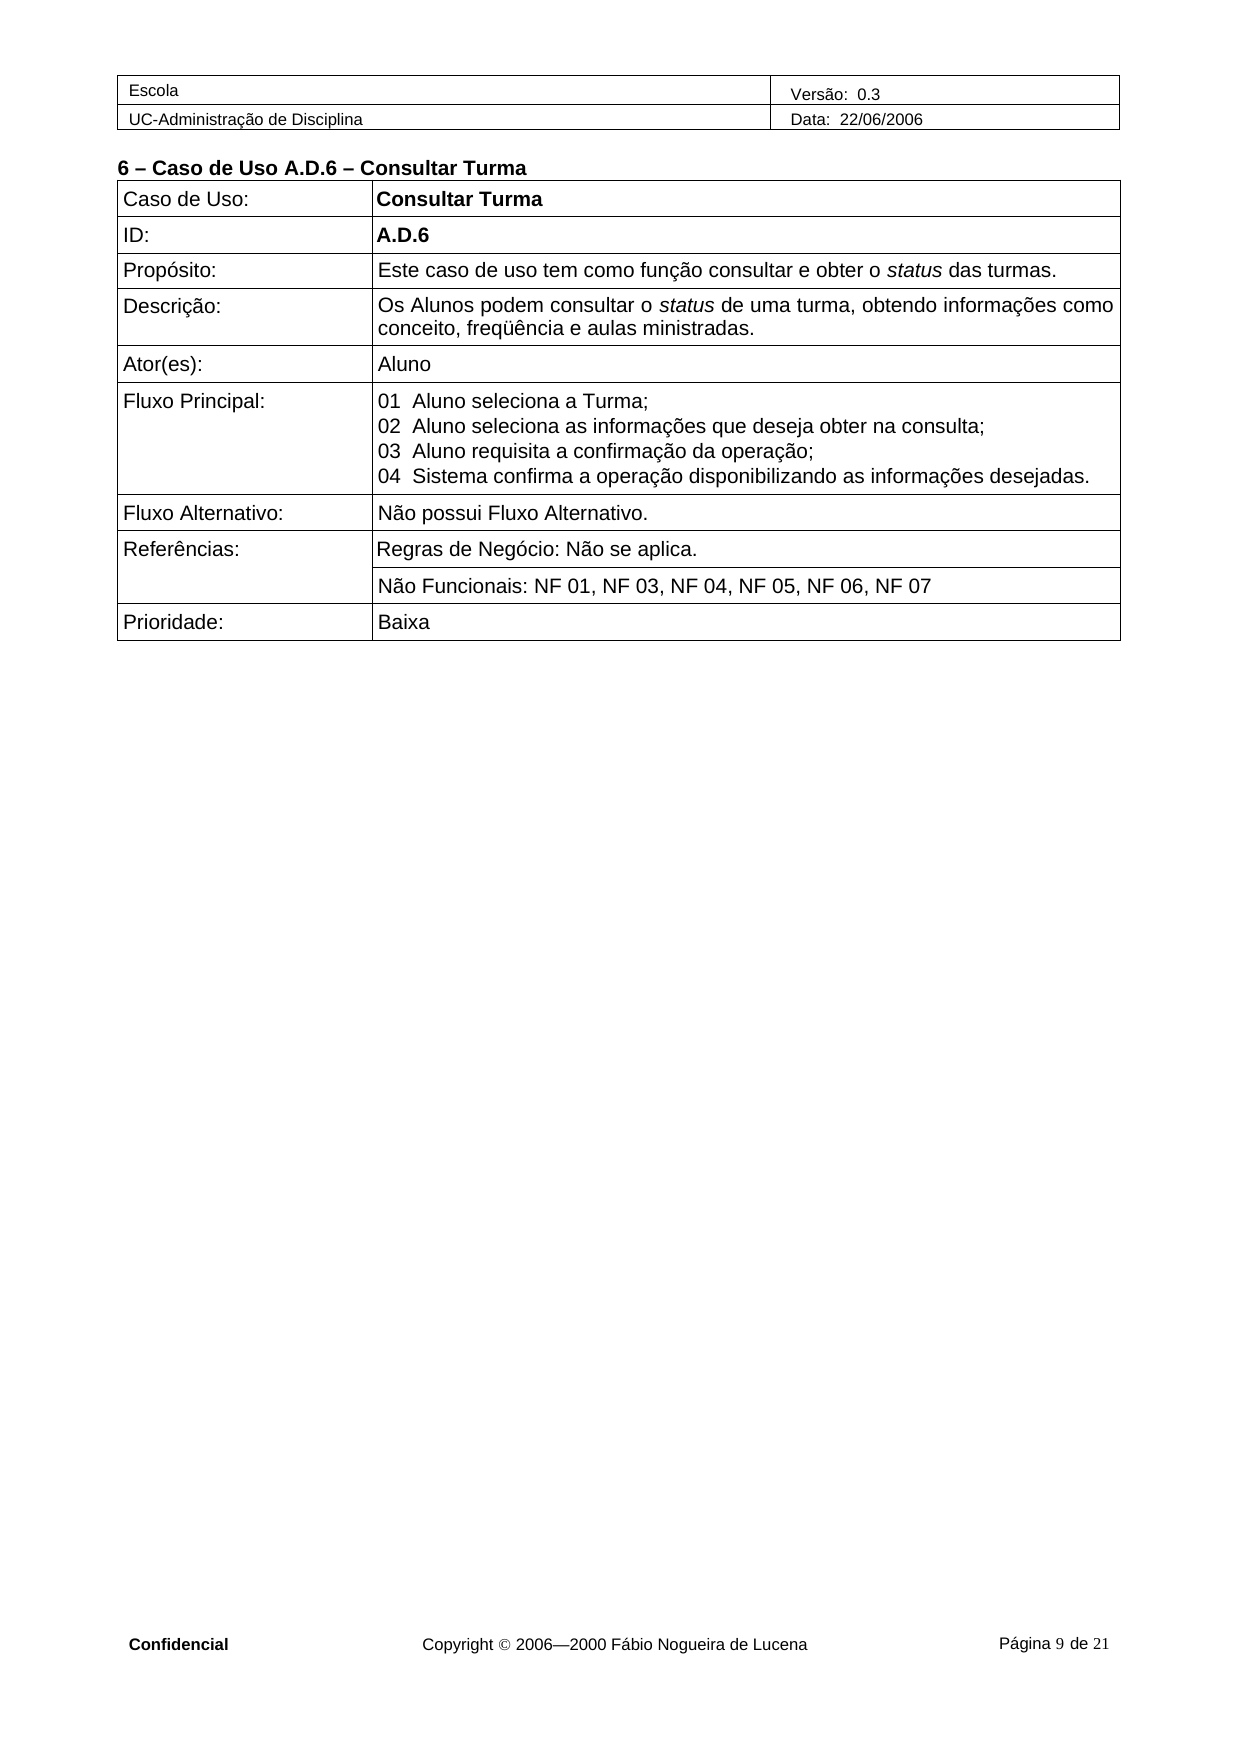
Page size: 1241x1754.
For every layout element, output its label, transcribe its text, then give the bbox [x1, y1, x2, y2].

table_cell Este caso de uso tem como função consultar e obter o status das turmas. [373, 254, 1120, 287]
table_cell Propósito: [118, 254, 372, 287]
table_cell Prioridade: [118, 604, 372, 640]
table_cell Ator(es): [118, 346, 372, 382]
table_cell ID: [118, 217, 372, 253]
table_cell Fluxo Principal: [118, 383, 372, 493]
table_cell Não possui Fluxo Alternativo. [373, 495, 1120, 530]
text 6 – Caso de Uso A.D.6 – Consultar Turma [117, 154, 1120, 179]
table_cell Descrição: [118, 289, 372, 345]
table_cell 01 Aluno seleciona a Turma; 02 Aluno seleciona as informações que deseja obter na consulta; 03 Aluno requisita a confirmação da operação; 04 Sistema confirma a operação disponibilizando as informações desejadas. [373, 383, 1120, 493]
table_cell A.D.6 [373, 217, 1120, 253]
table_header Consultar Turma [373, 181, 1120, 216]
table_cell Baixa [373, 604, 1120, 640]
table_cell Fluxo Alternativo: [118, 495, 372, 530]
table_cell Os Alunos podem consultar o status de uma turma, obtendo informações como conceito, freqüência e aulas ministradas. [373, 289, 1120, 345]
table_cell Aluno [373, 346, 1120, 382]
table_cell Não Funcionais: NF 01, NF 03, NF 04, NF 05, NF 06, NF 07 [373, 568, 1120, 603]
table_header Regras de Negócio: Não se aplica. [373, 531, 1120, 567]
table_cell Referências: [118, 531, 372, 603]
table_header Caso de Uso: [118, 181, 372, 216]
